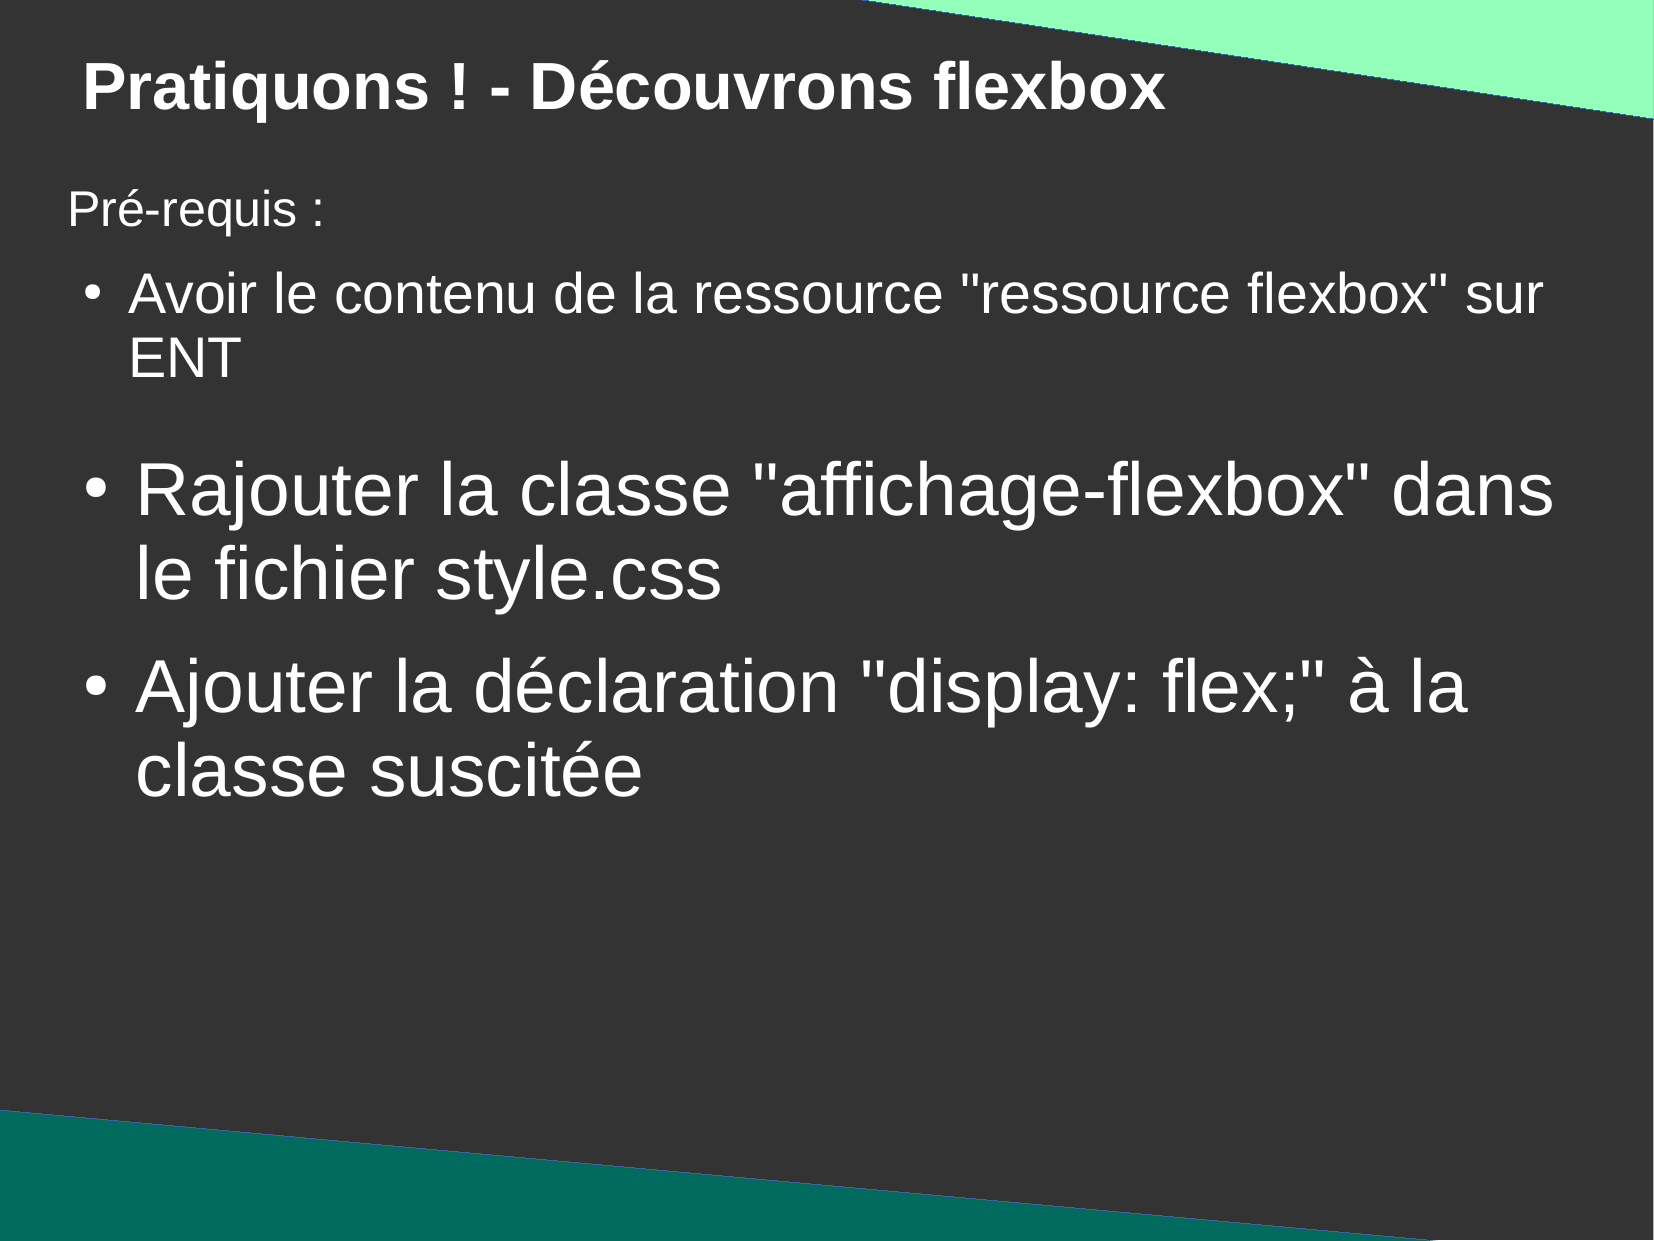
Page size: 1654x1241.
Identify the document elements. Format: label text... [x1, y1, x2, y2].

text_box [862, 0, 1654, 120]
title Pratiquons ! - Découvrons flexbox [82, 49, 1630, 199]
list Rajouter la classe "affichage-flexbox" dans le fichier style.css Ajouter la déclaration "display: flex;" à la classe suscitée [64, 447, 1589, 1004]
list Pré-requis : Avoir le contenu de la ressource "ressource flexbox" sur ENT [67, 180, 1607, 390]
